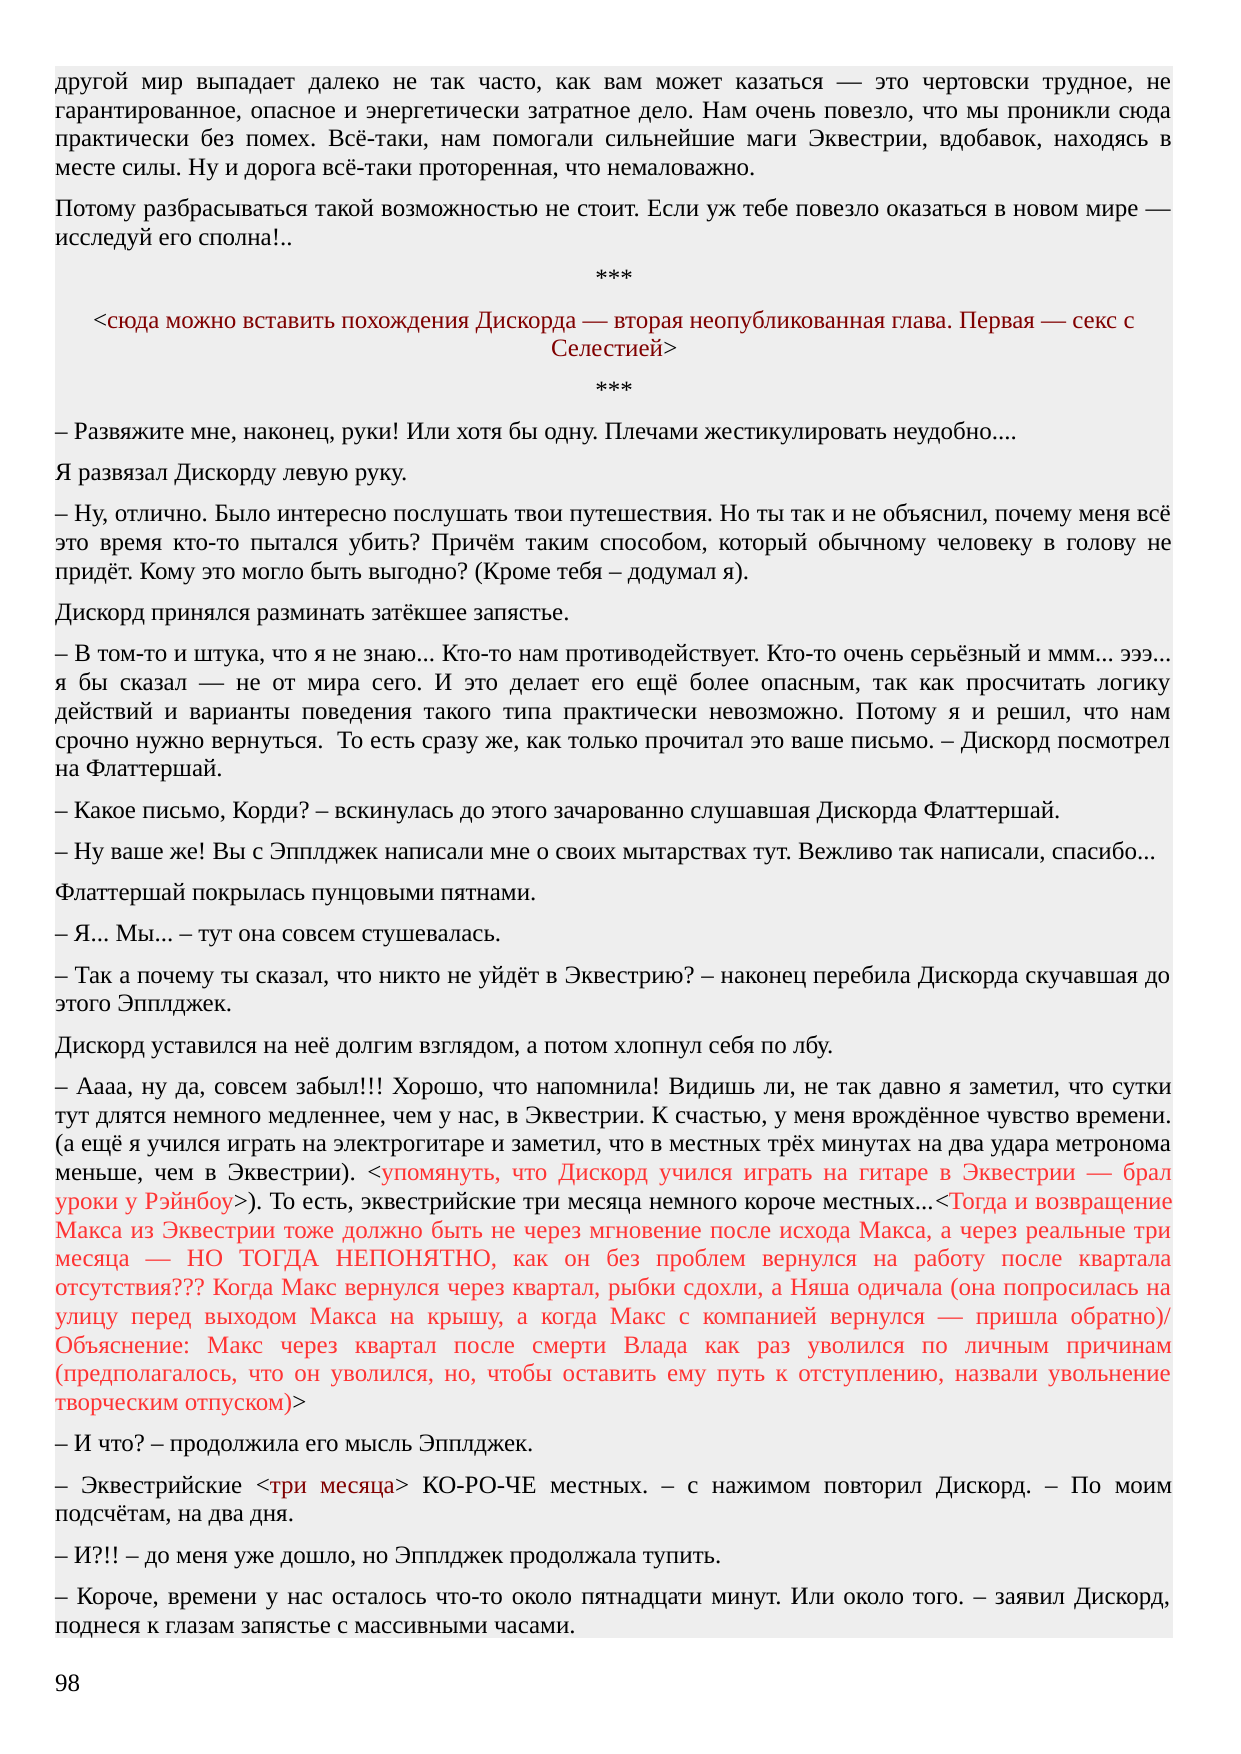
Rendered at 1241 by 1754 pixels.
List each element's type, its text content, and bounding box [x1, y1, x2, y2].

text *** [55, 375, 1173, 403]
text *** [55, 263, 1173, 292]
text Дискорд уставился на неё долгим взглядом, а потом хлопнул себя по лбу. [55, 1030, 1173, 1058]
text – И что? – продолжила его мысль Эпплджек. [55, 1428, 1173, 1457]
text – И?!! – до меня уже дошло, но Эпплджек продолжала тупить. [55, 1540, 1173, 1568]
text – Ну ваше же! Вы с Эпплджек написали мне о своих мытарствах тут. Вежливо так написали, спасибо... [55, 836, 1173, 865]
text Я развязал Дискорду левую руку. [55, 457, 1173, 486]
text <сюда можно вставить похождения Дискорда — вторая неопубликованная глава. Первая — секс с Селестией> [55, 305, 1173, 362]
text другой мир выпадает далеко не так часто, как вам может казаться — это чертовски трудное, не гарантированное, опасное и энергетически затратное дело. Нам очень повезло, что мы проникли сюда практически без помех. Всё-таки, нам помогали сильнейшие маги Эквестрии, вдобавок, находясь в месте силы. Ну и дорога всё-таки проторенная, что немаловажно. [55, 66, 1173, 181]
text – Аааа, ну да, совсем забыл!!! Хорошо, что напомнила! Видишь ли, не так давно я заметил, что сутки тут длятся немного медленнее, чем у нас, в Эквестрии. К счастью, у меня врождённое чувство времени. (а ещё я учился играть на электрогитаре и заметил, что в местных трёх минутах на два удара метронома меньше, чем в Эквестрии). <упомянуть, что Дискорд учился играть на гитаре в Эквестрии — брал уроки у Рэйнбоу>). То есть, эквестрийские три месяца немного короче местных...<Тогда и возвращение Макса из Эквестрии тоже должно быть не через мгновение после исхода Макса, а через реальные три месяца — НО ТОГДА НЕПОНЯТНО, как он без проблем вернулся на работу после квартала отсутствия??? Когда Макс вернулся через квартал, рыбки сдохли, а Няша одичала (она попросилась на улицу перед выходом Макса на крышу, а когда Макс с компанией вернулся — пришла обратно)/ Объяснение: Макс через квартал после смерти Влада как раз уволился по личным причинам (предполагалось, что он уволился, но, чтобы оставить ему путь к отступлению, назвали увольнение творческим отпуском)> [55, 1071, 1173, 1416]
text Дискорд принялся разминать затёкшее запястье. [55, 597, 1173, 626]
text – Какое письмо, Корди? – вскинулась до этого зачарованно слушавшая Дискорда Флаттершай. [55, 795, 1173, 823]
text – Я... Мы... – тут она совсем стушевалась. [55, 918, 1173, 947]
text – Ну, отлично. Было интересно послушать твои путешествия. Но ты так и не объяснил, почему меня всё это время кто-то пытался убить? Причём таким способом, который обычному человеку в голову не придёт. Кому это могло быть выгодно? (Кроме тебя – додумал я). [55, 498, 1173, 585]
text Флаттершай покрылась пунцовыми пятнами. [55, 877, 1173, 906]
text – В том-то и штука, что я не знаю... Кто-то нам противодействует. Кто-то очень серьёзный и ммм... эээ... я бы сказал — не от мира сего. И это делает его ещё более опасным, так как просчитать логику действий и варианты поведения такого типа практически невозможно. Потому я и решил, что нам срочно нужно вернуться. То есть сразу же, как только прочитал это ваше письмо. – Дискорд посмотрел на Флаттершай. [55, 638, 1173, 782]
text Потому разбрасываться такой возможностью не стоит. Если уж тебе повезло оказаться в новом мире — исследуй его сполна!.. [55, 193, 1173, 251]
text – Так а почему ты сказал, что никто не уйдёт в Эквестрию? – наконец перебила Дискорда скучавшая до этого Эпплджек. [55, 960, 1173, 1017]
text – Развяжите мне, наконец, руки! Или хотя бы одну. Плечами жестикулировать неудобно.... [55, 416, 1173, 445]
text – Короче, времени у нас осталось что-то около пятнадцати минут. Или около того. – заявил Дискорд, поднеся к глазам запястье с массивными часами. [55, 1581, 1173, 1638]
text – Эквестрийские <три месяца> КО-РО-ЧЕ местных. – с нажимом повторил Дискорд. – По моим подсчётам, на два дня. [55, 1470, 1173, 1527]
